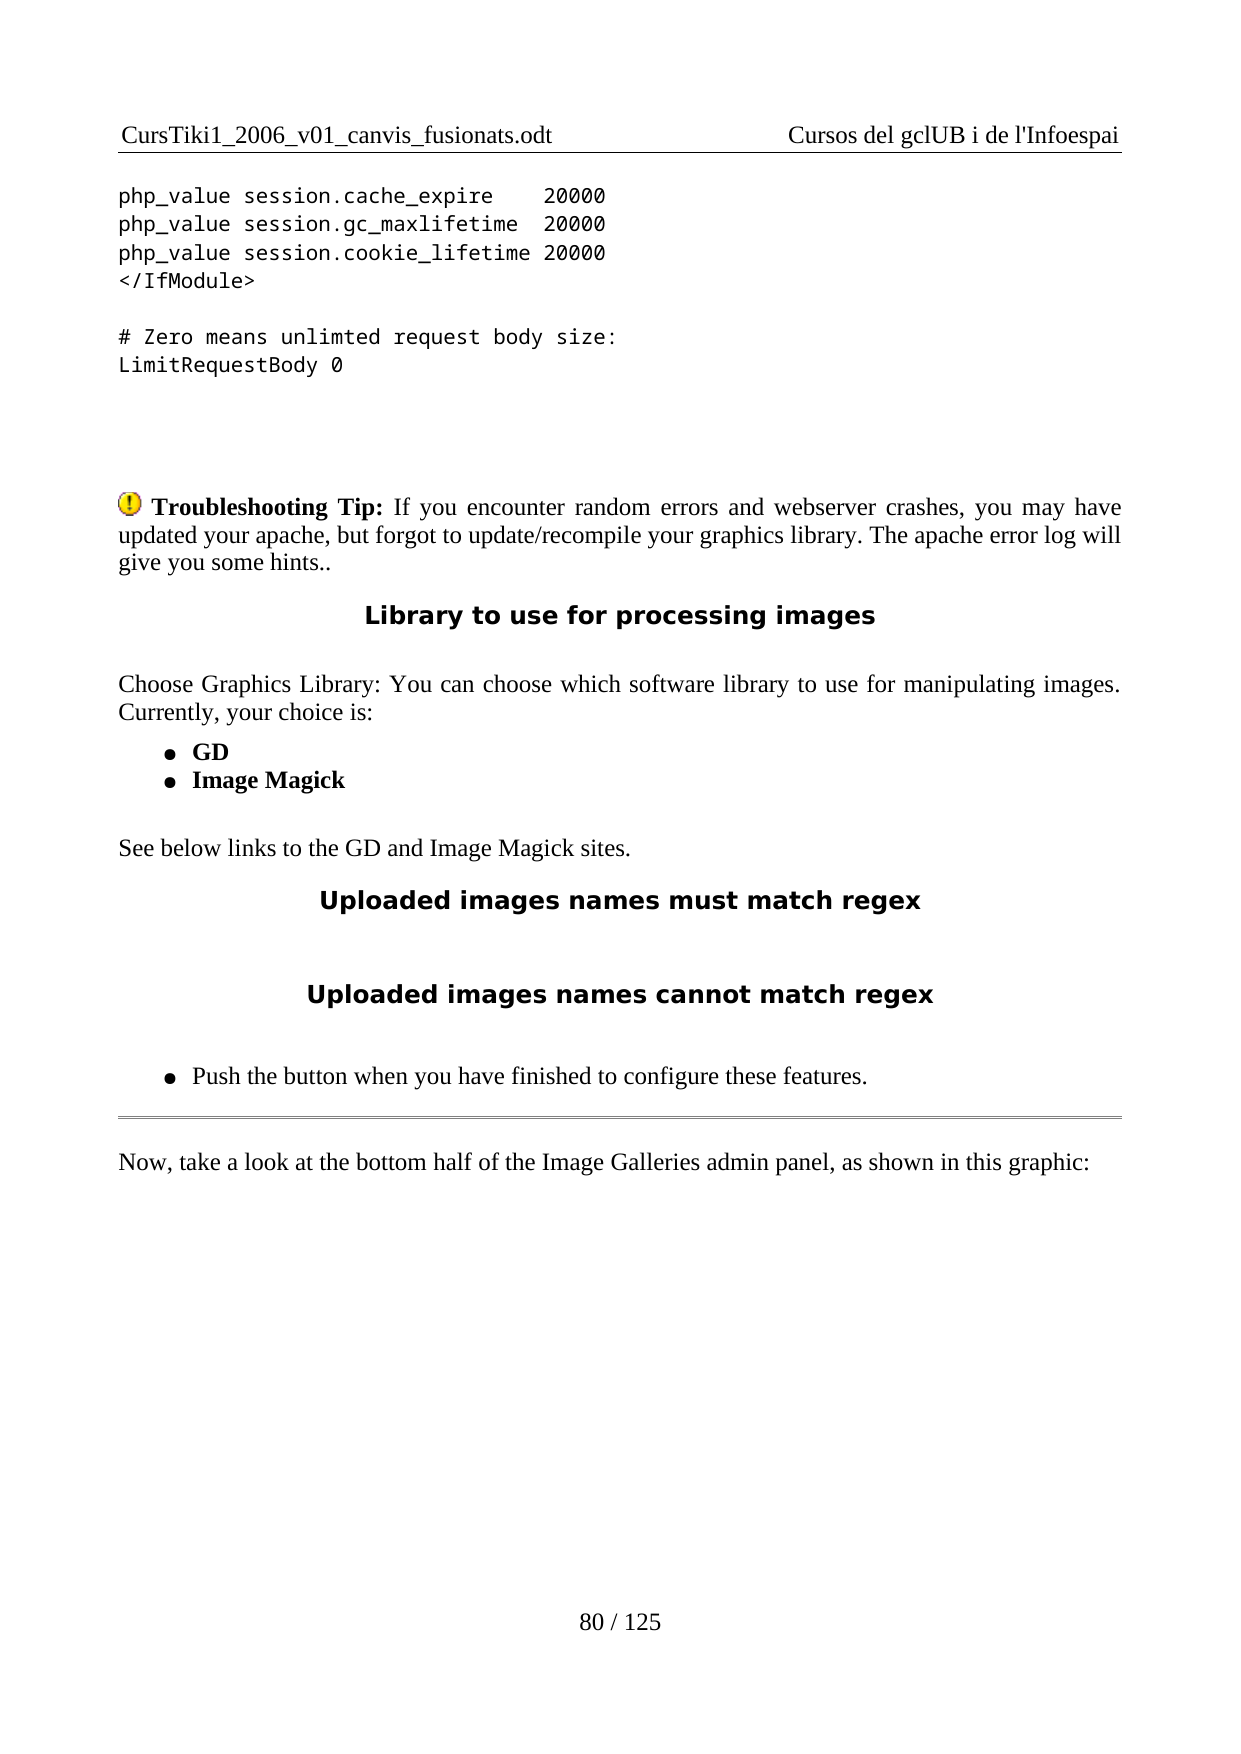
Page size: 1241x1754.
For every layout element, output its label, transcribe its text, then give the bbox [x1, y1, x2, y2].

text # Zero means unlimted request body size: [118, 322, 1122, 351]
text php_value session.cookie_lifetime 20000 [118, 238, 1122, 266]
text </IfModule> [118, 266, 1122, 294]
text Troubleshooting Tip: If you encounter random errors and webserver crashes, you may have updated your apache, but forgot to update/recompile your graphics library. The apache error log will give you some hints.. [118, 437, 1122, 576]
text Choose Graphics Library: You can choose which software library to use for manipulating images. Currently, your choice is: [118, 642, 1122, 726]
list Image Magick [162, 766, 1122, 793]
list GD [162, 738, 1122, 766]
text Now, take a look at the bottom half of the Image Galleries admin panel, as shown in this graphic: [118, 1148, 1122, 1176]
list Push the button when you have finished to configure these features. [162, 1062, 1122, 1089]
text php_value session.cache_expire 20000 [118, 181, 1122, 209]
text See below links to the GD and Image Magick sites. [118, 806, 1122, 861]
subtitle Library to use for processing images [118, 601, 1122, 630]
subtitle Uploaded images names must match regex [118, 886, 1122, 915]
text php_value session.gc_maxlifetime 20000 [118, 209, 1122, 238]
text LimitRequestBody 0 [118, 351, 1122, 379]
subtitle Uploaded images names cannot match regex [118, 980, 1122, 1009]
picture [118, 492, 142, 516]
